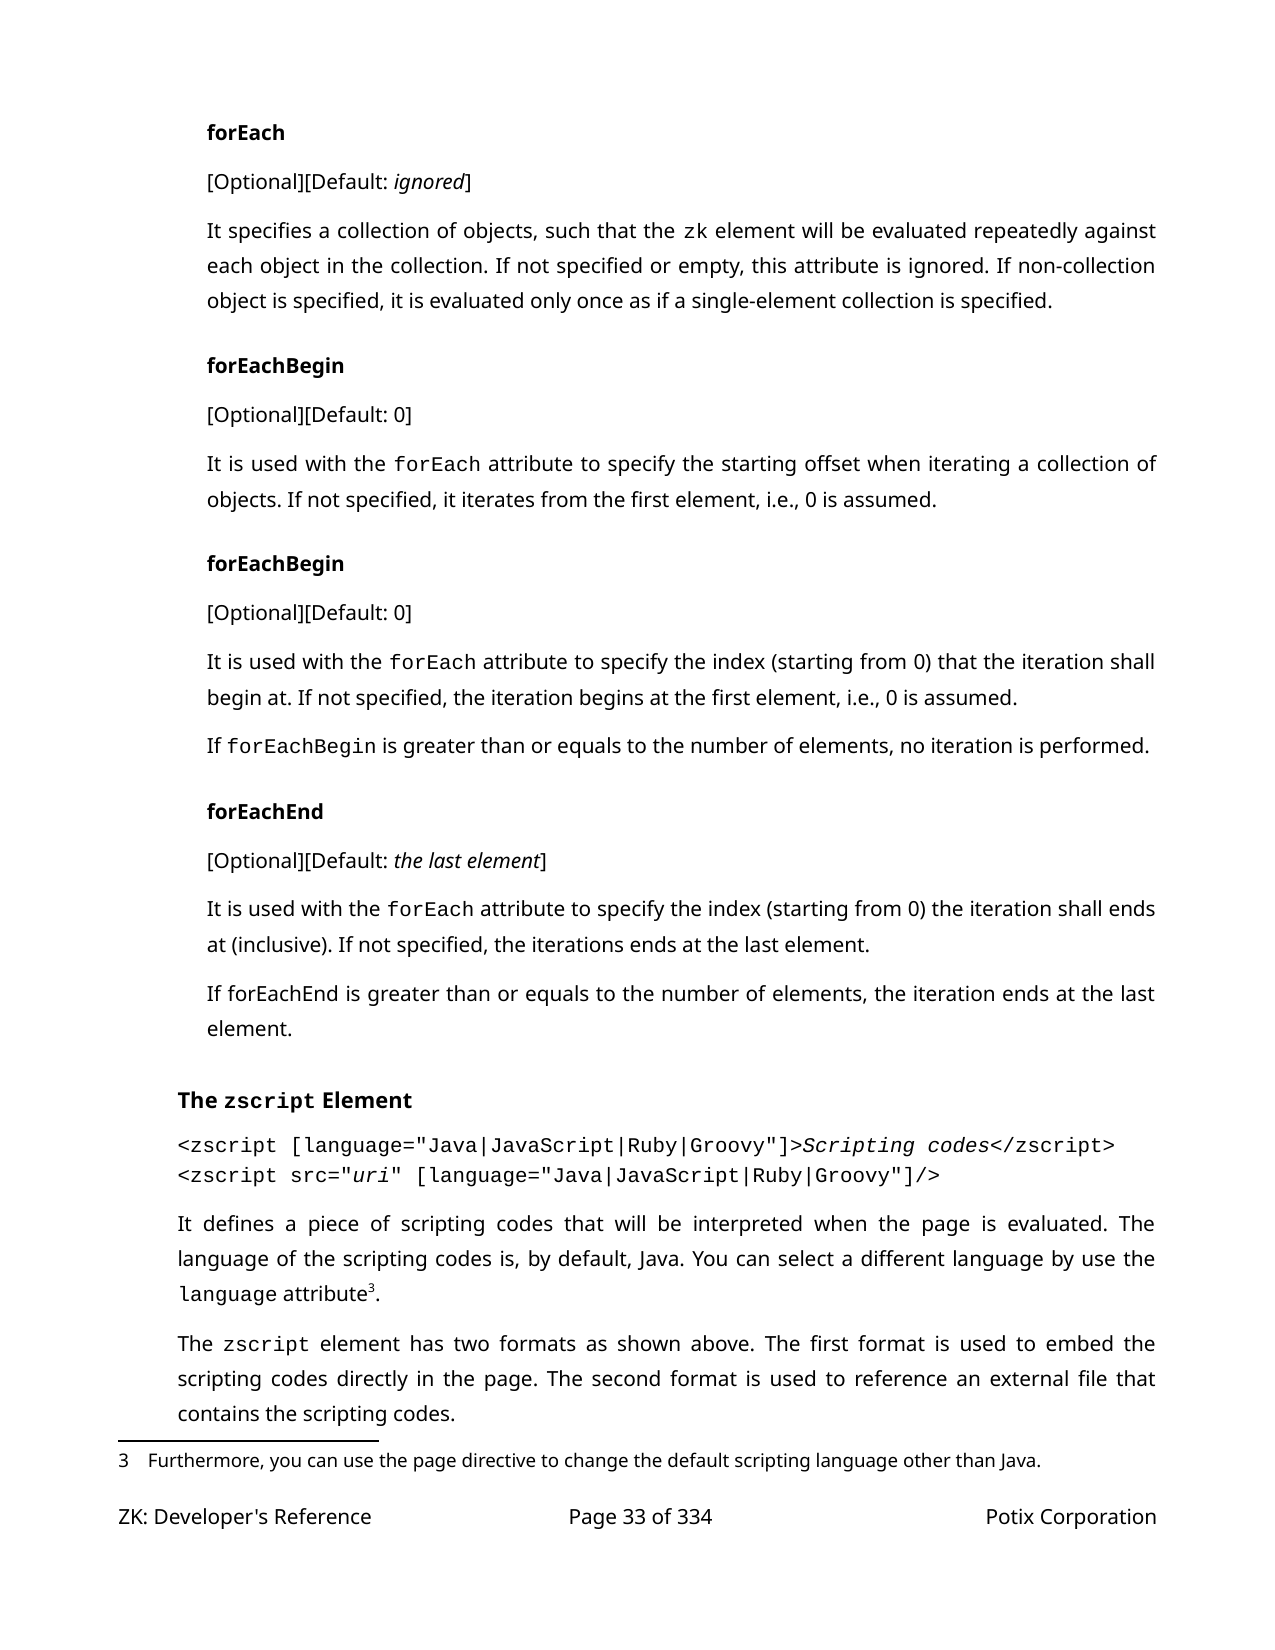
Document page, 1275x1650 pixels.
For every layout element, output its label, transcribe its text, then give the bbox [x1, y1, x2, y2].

text It defines a piece of scripting codes that will be interpreted when the page is evaluated. The language of the scripting codes is, by default, Java. You can select a different language by use the language attribute. [177, 1209, 1157, 1308]
text The zscript element has two formats as shown above. The first format is used to embed the scripting codes directly in the page. The second format is used to reference an external file that contains the scripting codes. [177, 1329, 1157, 1428]
text Furthermore, you can use the page directive to change the default scripting language other than Java. [118, 1447, 1157, 1473]
text [Optional][Default: 0] [207, 598, 1157, 627]
text It is used with the forEach attribute to specify the starting offset when iterating a collection of objects. If not specified, it iterates from the first element, i.e., 0 is assumed. [207, 449, 1157, 513]
subtitle forEachEnd [207, 797, 1157, 825]
subtitle forEachBegin [207, 549, 1157, 578]
text It is used with the forEach attribute to specify the index (starting from 0) the iteration shall ends at (inclusive). If not specified, the iterations ends at the last element. [207, 894, 1157, 958]
text It is used with the forEach attribute to specify the index (starting from 0) that the iteration shall begin at. If not specified, the iteration begins at the first element, i.e., 0 is assumed. [207, 647, 1157, 711]
subtitle forEachBegin [207, 351, 1157, 380]
text [Optional][Default: ignored] [207, 167, 1157, 195]
text [Optional][Default: the last element] [207, 846, 1157, 874]
subtitle The zscript Element [177, 1085, 1157, 1115]
text It specifies a collection of objects, such that the zk element will be evaluated repeatedly against each object in the collection. If not specified or empty, this attribute is ignored. If non-collection object is specified, it is evaluated only once as if a single-element collection is specified. [207, 216, 1157, 315]
text [Optional][Default: 0] [207, 400, 1157, 428]
text <zscript [language="Java|JavaScript|Ruby|Groovy"]>Scripting codes</zscript> <zscript src="uri" [language="Java|JavaScript|Ruby|Groovy"]/> [177, 1136, 1157, 1188]
text If forEachEnd is greater than or equals to the number of elements, the iteration ends at the last element. [207, 979, 1157, 1042]
text If forEachBegin is greater than or equals to the number of elements, no iteration is performed. [207, 732, 1157, 760]
subtitle forEach [207, 118, 1157, 146]
